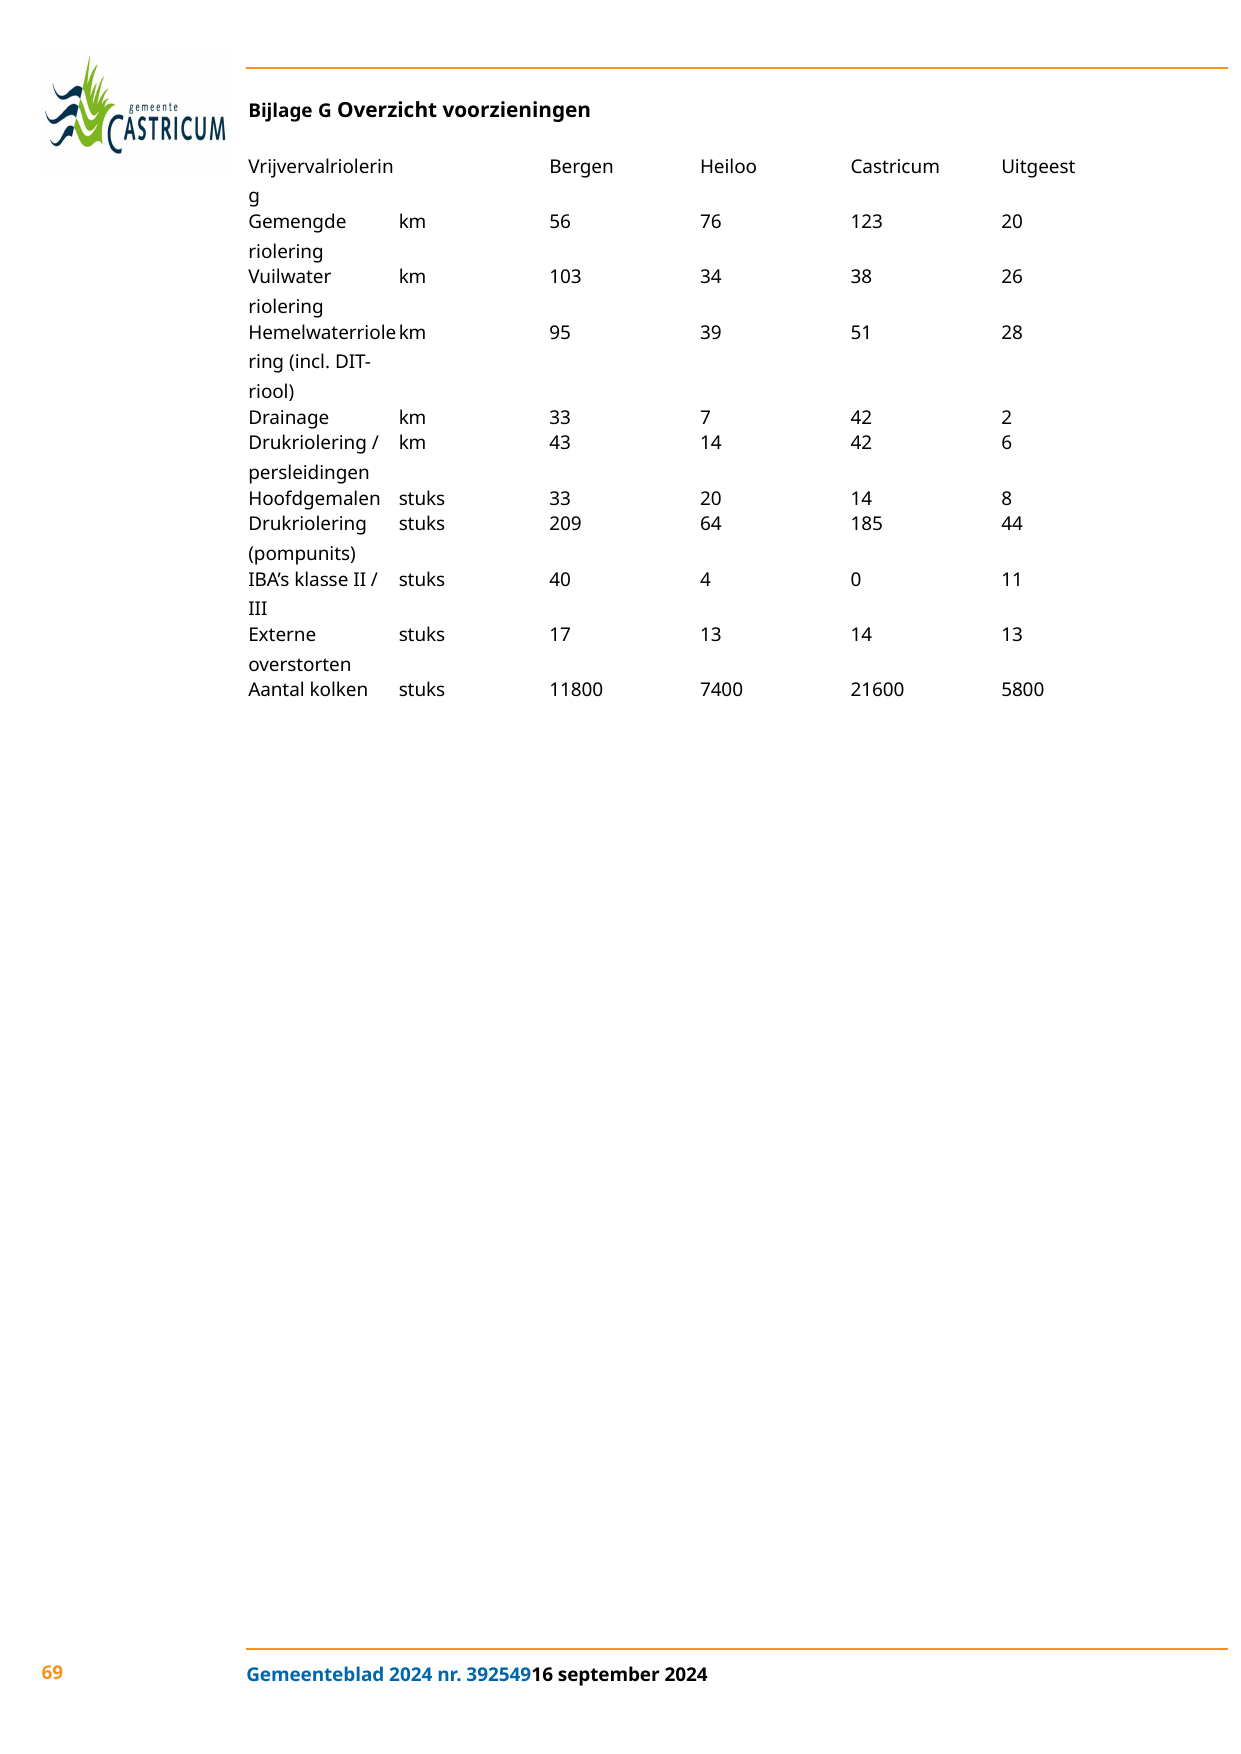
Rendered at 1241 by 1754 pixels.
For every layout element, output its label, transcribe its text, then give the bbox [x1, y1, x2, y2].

table_cell 13 [1001, 621, 1152, 677]
table_cell Hoofdgemalen [248, 485, 398, 511]
table_cell km [399, 319, 549, 404]
table_cell 14 [850, 485, 1001, 511]
table_cell 7 [700, 404, 850, 429]
table_cell 8 [1001, 485, 1152, 511]
table_cell 51 [850, 319, 1001, 404]
table_cell 76 [700, 208, 850, 264]
table_cell 20 [700, 485, 850, 511]
table_cell 34 [700, 264, 850, 319]
table_cell 11 [1001, 566, 1152, 621]
table_cell Drukriolering (pompunits) [248, 511, 398, 566]
table_cell 2 [1001, 404, 1152, 429]
table_cell 7400 [700, 677, 850, 702]
table_header Vrijvervalriolering [248, 153, 398, 208]
table_cell 33 [549, 485, 700, 511]
table_cell 20 [1001, 208, 1152, 264]
table_cell 42 [850, 430, 1001, 485]
table_cell 38 [850, 264, 1001, 319]
table_cell 14 [700, 430, 850, 485]
table_cell stuks [399, 621, 549, 677]
table_header Castricum [850, 153, 1001, 208]
table_cell 0 [850, 566, 1001, 621]
table_cell 28 [1001, 319, 1152, 404]
table_header Bergen [549, 153, 700, 208]
table_cell 21600 [850, 677, 1001, 702]
table_cell Drainage [248, 404, 398, 429]
table_header Heiloo [700, 153, 850, 208]
table_cell 5800 [1001, 677, 1152, 702]
table_cell Externe overstorten [248, 621, 398, 677]
table_cell 4 [700, 566, 850, 621]
table_cell 11800 [549, 677, 700, 702]
table_cell 42 [850, 404, 1001, 429]
table_cell km [399, 208, 549, 264]
table_cell Vuilwater riolering [248, 264, 398, 319]
table_cell Drukriolering / persleidingen [248, 430, 398, 485]
table_cell km [399, 404, 549, 429]
table_cell stuks [399, 677, 549, 702]
table_cell IBA’s klasse II / III [248, 566, 398, 621]
table_cell 26 [1001, 264, 1152, 319]
table_cell 103 [549, 264, 700, 319]
table_header [399, 153, 549, 208]
table_cell 185 [850, 511, 1001, 566]
text Bijlage G Overzicht voorzieningen [248, 95, 1152, 123]
table_cell stuks [399, 511, 549, 566]
table_cell 209 [549, 511, 700, 566]
table_header Uitgeest [1001, 153, 1152, 208]
table_cell 56 [549, 208, 700, 264]
table_cell 40 [549, 566, 700, 621]
table_cell 95 [549, 319, 700, 404]
table_cell stuks [399, 566, 549, 621]
table_cell 17 [549, 621, 700, 677]
table_cell 123 [850, 208, 1001, 264]
table_cell 6 [1001, 430, 1152, 485]
table_cell 13 [700, 621, 850, 677]
table_cell Hemelwaterriolering (incl. DIT-riool) [248, 319, 398, 404]
table_cell 39 [700, 319, 850, 404]
table_cell 33 [549, 404, 700, 429]
table_cell stuks [399, 485, 549, 511]
table_cell 43 [549, 430, 700, 485]
table_cell Gemengde riolering [248, 208, 398, 264]
table_cell 44 [1001, 511, 1152, 566]
picture [41, 47, 231, 172]
table_cell 14 [850, 621, 1001, 677]
table_cell Aantal kolken [248, 677, 398, 702]
table_cell km [399, 430, 549, 485]
table_cell km [399, 264, 549, 319]
table_cell 64 [700, 511, 850, 566]
